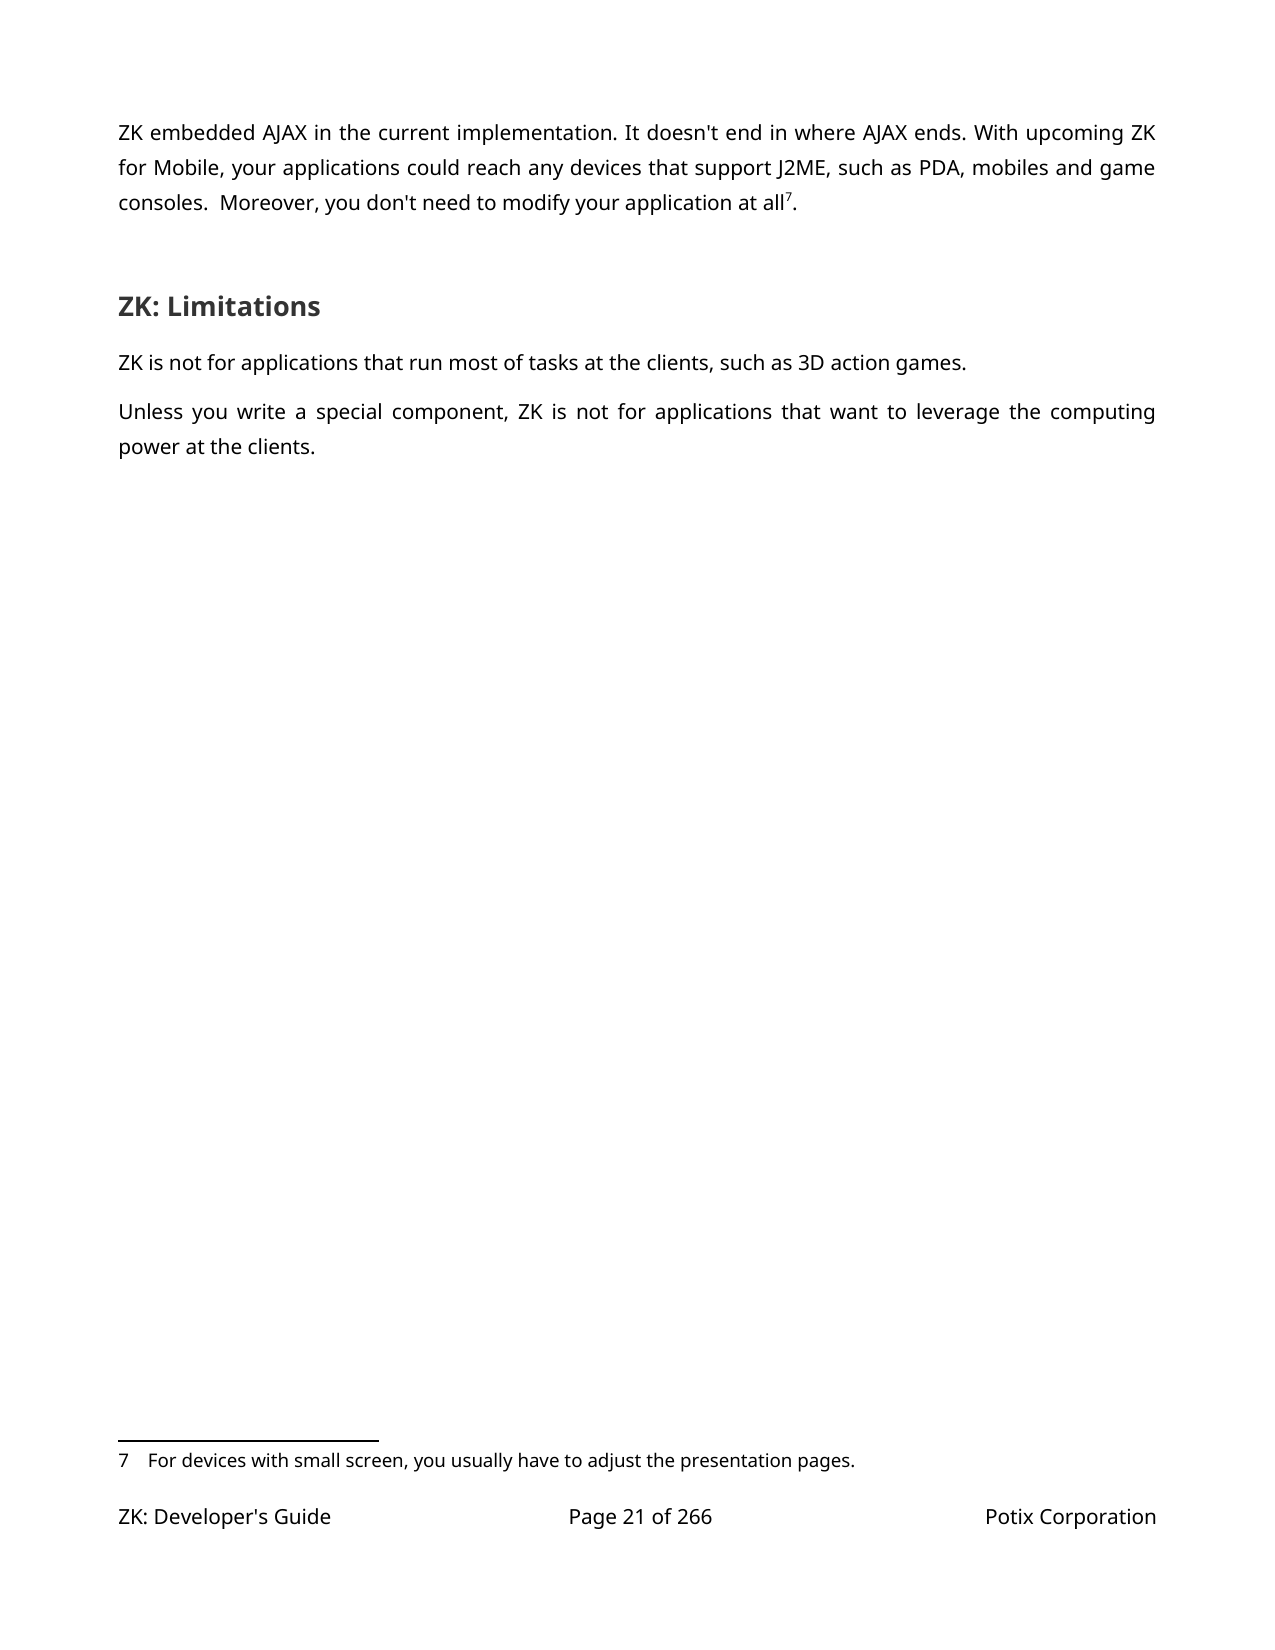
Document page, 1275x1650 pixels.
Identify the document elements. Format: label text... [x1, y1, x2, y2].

text Unless you write a special component, ZK is not for applications that want to leverage the computing power at the clients. [118, 397, 1157, 460]
text ZK embedded AJAX in the current implementation. It doesn't end in where AJAX ends. With upcoming ZK for Mobile, your applications could reach any devices that support J2ME, such as PDA, mobiles and game consoles. Moreover, you don't need to modify your application at all. [118, 118, 1157, 217]
text ZK is not for applications that run most of tasks at the clients, such as 3D action games. [118, 348, 1157, 376]
subtitle ZK: Limitations [118, 288, 1157, 324]
text For devices with small screen, you usually have to adjust the presentation pages. [118, 1447, 1157, 1473]
